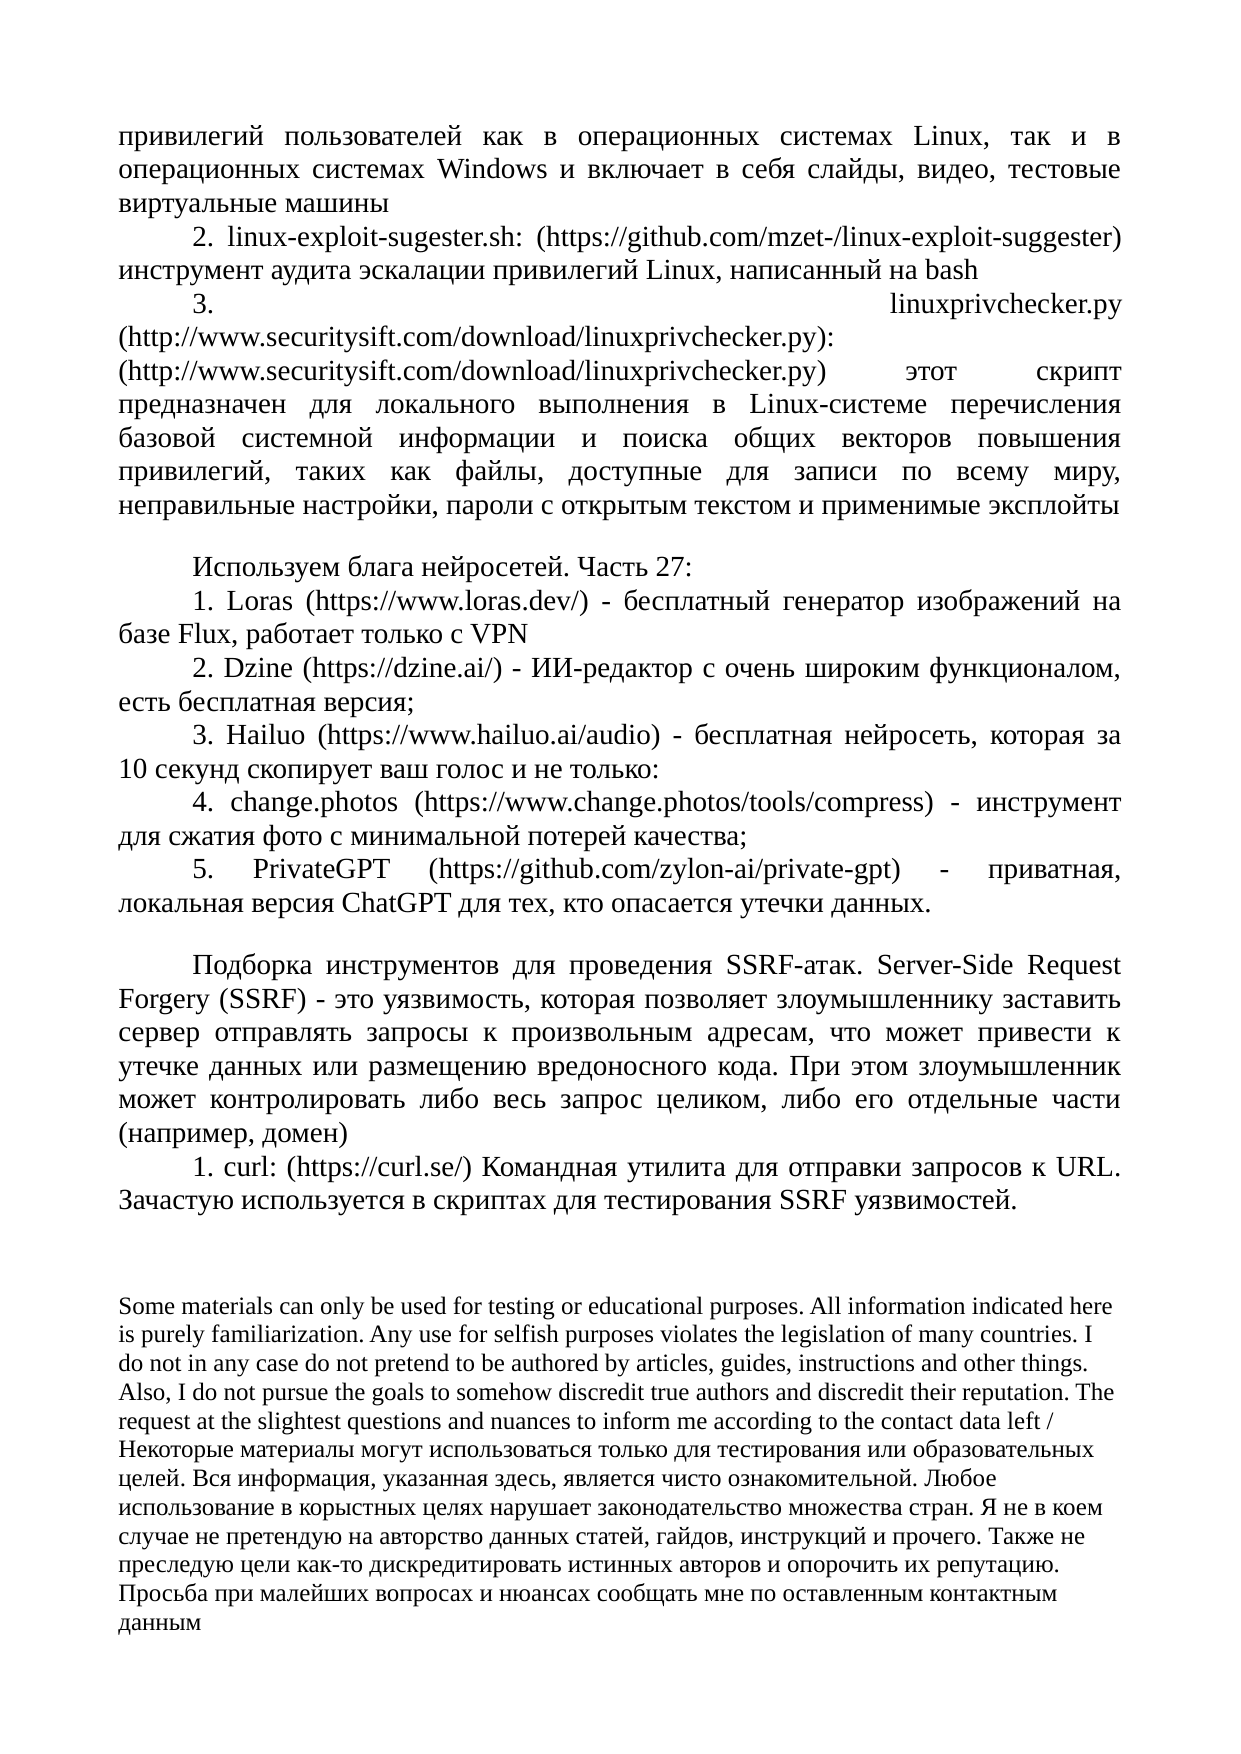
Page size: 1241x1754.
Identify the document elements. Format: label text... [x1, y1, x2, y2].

text 1. Loras (https://www.loras.dev/) - бесплатный генератор изображений на базе Flux, работает только c VPN [118, 583, 1122, 650]
text 3. linuxprivchecker.py (http://www.securitysift.com/download/linuxprivchecker.py): (http://www.securitysift.com/download/linuxprivchecker.py) этот скрипт предназначен для локального выполнения в Linux-системе перечисления базовой системной информации и поиска общих векторов повышения привилегий, таких как файлы, доступные для записи по всему миру, неправильные настройки, пароли с открытым текстом и применимые эксплойты [118, 286, 1122, 521]
text 3. Hailuo (https://www.hailuo.ai/audio) - бесплатная нейросеть, которая за 10 секунд скопирует ваш голос и не только: [118, 717, 1122, 784]
text привилегий пользователей как в операционных системах Linux, так и в операционных системах Windows и включает в себя слайды, видео, тестовые виртуальные машины [118, 118, 1122, 219]
text 2. Dzine (https://dzine.ai/) - ИИ-редактор с очень широким функционалом, есть бесплатная версия; [118, 650, 1122, 717]
text 4. change.photos (https://www.change.photos/tools/compress) - инструмент для сжатия фото с минимальной потерей качества; [118, 784, 1122, 851]
text 5. PrivateGPT (https://github.com/zylon-ai/private-gpt) - приватная, локальная версия ChatGPT для тех, кто опасается утечки данных. [118, 851, 1122, 918]
text 1. curl: (https://curl.se/) Командная утилита для отправки запросов к URL. Зачастую используется в скриптах для тестирования SSRF уязвимостей. [118, 1149, 1122, 1216]
text Используем блага нейросетей. Часть 27: [118, 549, 1122, 583]
text Подборка инструментов для проведения SSRF-атак. Server-Side Request Forgery (SSRF) - это уязвимость, которая позволяет злоумышленнику заставить сервер отправлять запросы к произвольным адресам, что может привести к утечке данных или размещению вредоносного кода. При этом злоумышленник может контролировать либо весь запрос целиком, либо его отдельные части (например, домен) [118, 947, 1122, 1149]
text 2. linux-exploit-sugester.sh: (https://github.com/mzet-/linux-exploit-suggester) инструмент аудита эскалации привилегий Linux, написанный на bash [118, 219, 1122, 286]
